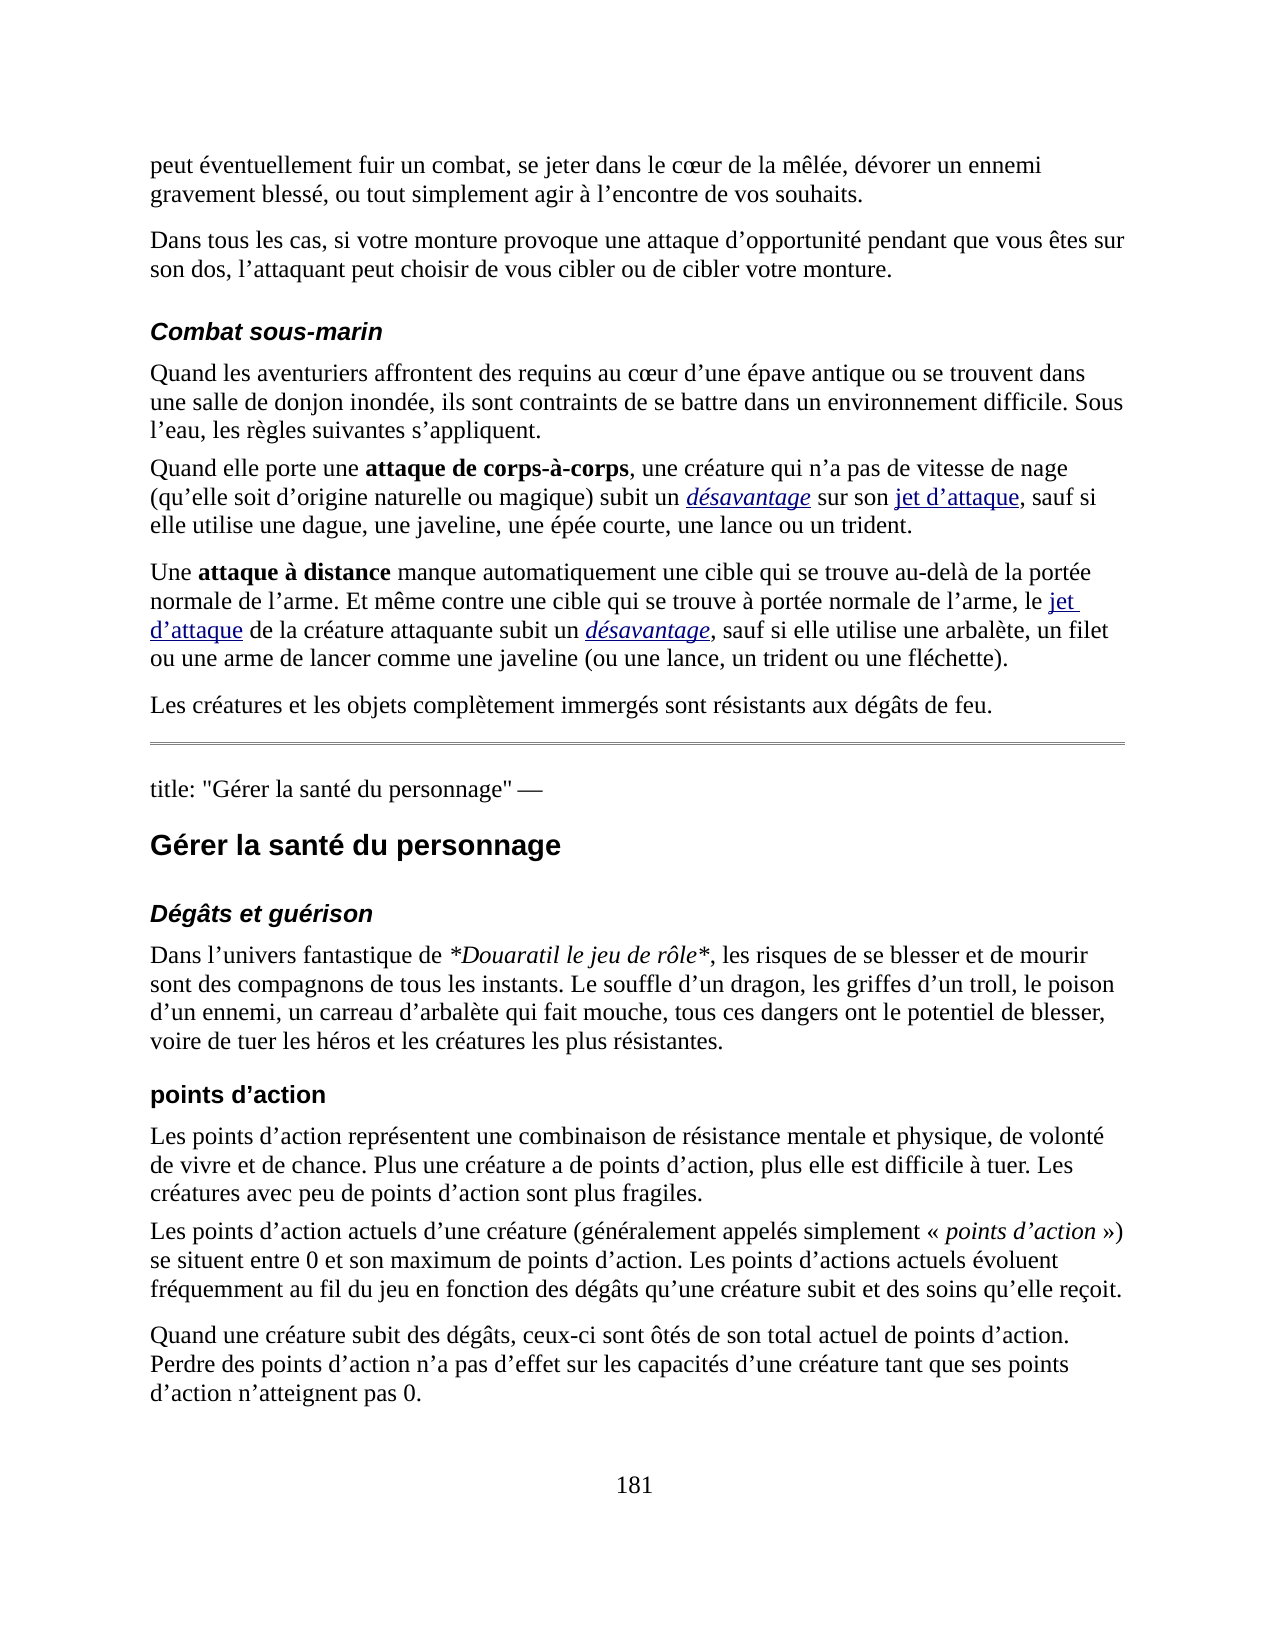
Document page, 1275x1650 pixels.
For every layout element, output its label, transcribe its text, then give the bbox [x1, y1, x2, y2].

text Quand les aventuriers affrontent des requins au cœur d’une épave antique ou se trouvent dans une salle de donjon inondée, ils sont contraints de se battre dans un environnement difficile. Sous l’eau, les règles suivantes s’appliquent. [150, 358, 1125, 444]
subtitle Combat sous-marin [150, 317, 1125, 345]
text Les créatures et les objets complètement immergés sont résistants aux dégâts de feu. [150, 690, 1125, 719]
text Dans tous les cas, si votre monture provoque une attaque d’opportunité pendant que vous êtes sur son dos, l’attaquant peut choisir de vous cibler ou de cibler votre monture. [150, 225, 1125, 283]
text Dans l’univers fantastique de *Douaratil le jeu de rôle*, les risques de se blesser et de mourir sont des compagnons de tous les instants. Le souffle d’un dragon, les griffes d’un troll, le poison d’un ennemi, un carreau d’arbalète qui fait mouche, tous ces dangers ont le potentiel de blesser, voire de tuer les héros et les créatures les plus résistantes. [150, 940, 1125, 1055]
subtitle Gérer la santé du personnage [150, 828, 1125, 861]
subtitle points d’action [150, 1080, 1125, 1108]
text peut éventuellement fuir un combat, se jeter dans le cœur de la mêlée, dévorer un ennemi gravement blessé, ou tout simplement agir à l’encontre de vos souhaits. [150, 150, 1125, 207]
text Les points d’action actuels d’une créature (généralement appelés simplement « points d’action ») se situent entre 0 et son maximum de points d’action. Les points d’actions actuels évoluent fréquemment au fil du jeu en fonction des dégâts qu’une créature subit et des soins qu’elle reçoit. [150, 1216, 1125, 1302]
text Quand elle porte une attaque de corps-à-corps, une créature qui n’a pas de vitesse de nage (qu’elle soit d’origine naturelle ou magique) subit un désavantage sur son jet d’attaque, sauf si elle utilise une dague, une javeline, une épée courte, une lance ou un trident. [150, 453, 1125, 539]
text title: "Gérer la santé du personnage" — [150, 774, 1125, 803]
text Les points d’action représentent une combinaison de résistance mentale et physique, de volonté de vivre et de chance. Plus une créature a de points d’action, plus elle est difficile à tuer. Les créatures avec peu de points d’action sont plus fragiles. [150, 1121, 1125, 1207]
subtitle Dégâts et guérison [150, 899, 1125, 927]
text Une attaque à distance manque automatiquement une cible qui se trouve au-delà de la portée normale de l’arme. Et même contre une cible qui se trouve à portée normale de l’arme, le jet d’attaque de la créature attaquante subit un désavantage, sauf si elle utilise une arbalète, un filet ou une arme de lancer comme une javeline (ou une lance, un trident ou une fléchette). [150, 557, 1125, 672]
text Quand une créature subit des dégâts, ceux-ci sont ôtés de son total actuel de points d’action. Perdre des points d’action n’a pas d’effet sur les capacités d’une créature tant que ses points d’action n’atteignent pas 0. [150, 1320, 1125, 1407]
